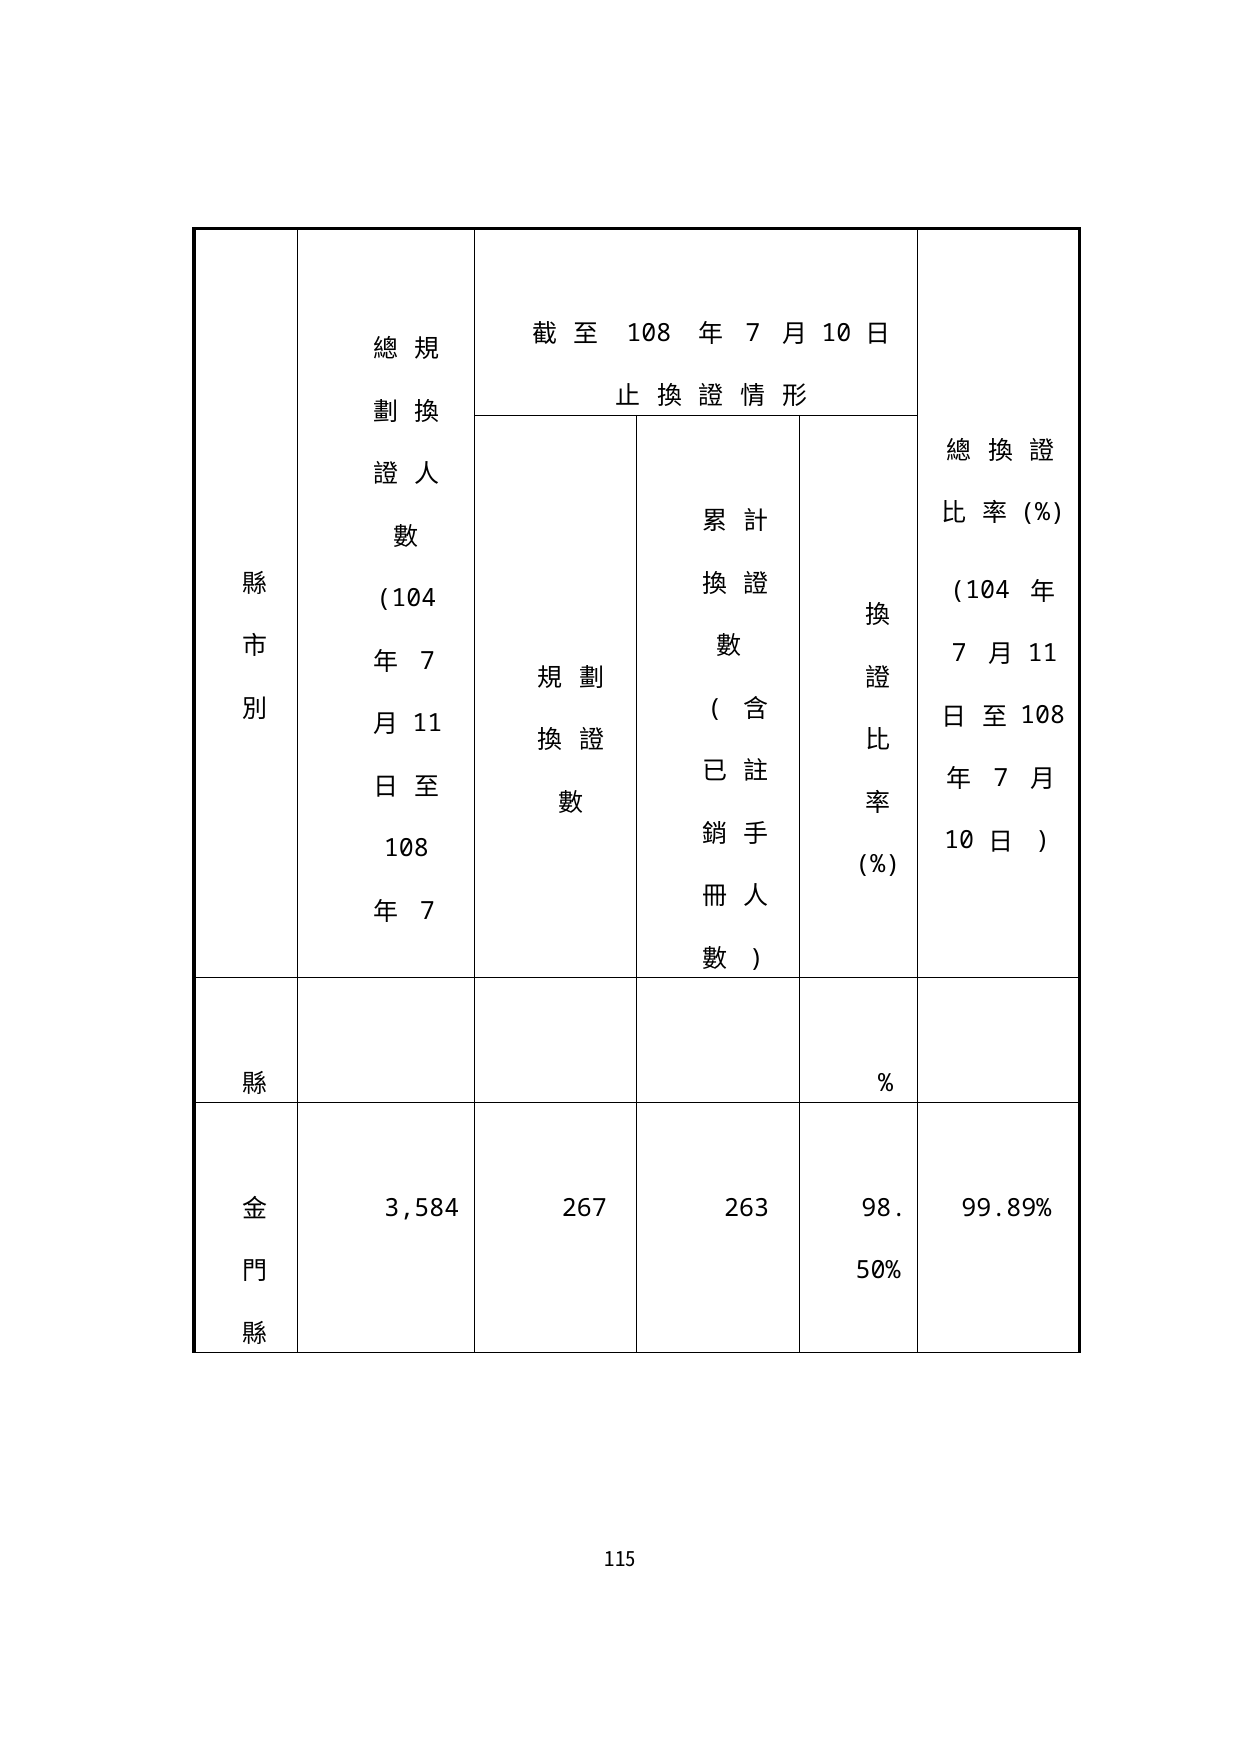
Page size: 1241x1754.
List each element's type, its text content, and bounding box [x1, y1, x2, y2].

table_cell [637, 978, 799, 1102]
table_header 縣市別 [196, 230, 297, 977]
table_cell 3,584 [298, 1103, 474, 1352]
table_header 總規劃換證人數 (104年7月11日至108年7月10日) [298, 230, 474, 977]
table_cell 263 [637, 1103, 799, 1352]
table_cell % [800, 978, 917, 1102]
table_cell 金門縣 [196, 1103, 297, 1352]
table_cell [918, 978, 1078, 1102]
table_header 截至108年7月10日止換證情形 [475, 230, 917, 415]
table_cell 98.50% [800, 1103, 917, 1352]
table_cell [475, 978, 636, 1102]
table_cell 換證比率(%) [800, 416, 917, 977]
table_cell 縣 [196, 978, 297, 1102]
table_cell [298, 978, 474, 1102]
table_cell 99.89% [918, 1103, 1078, 1352]
table_cell 267 [475, 1103, 636, 1352]
table_cell 規劃換證數 [475, 416, 636, 977]
table_cell 累計換證數(含已註銷手冊人數) [637, 416, 799, 977]
table_header 總換證比率(%) (104年7月11日至108年7月10日) [918, 230, 1078, 977]
